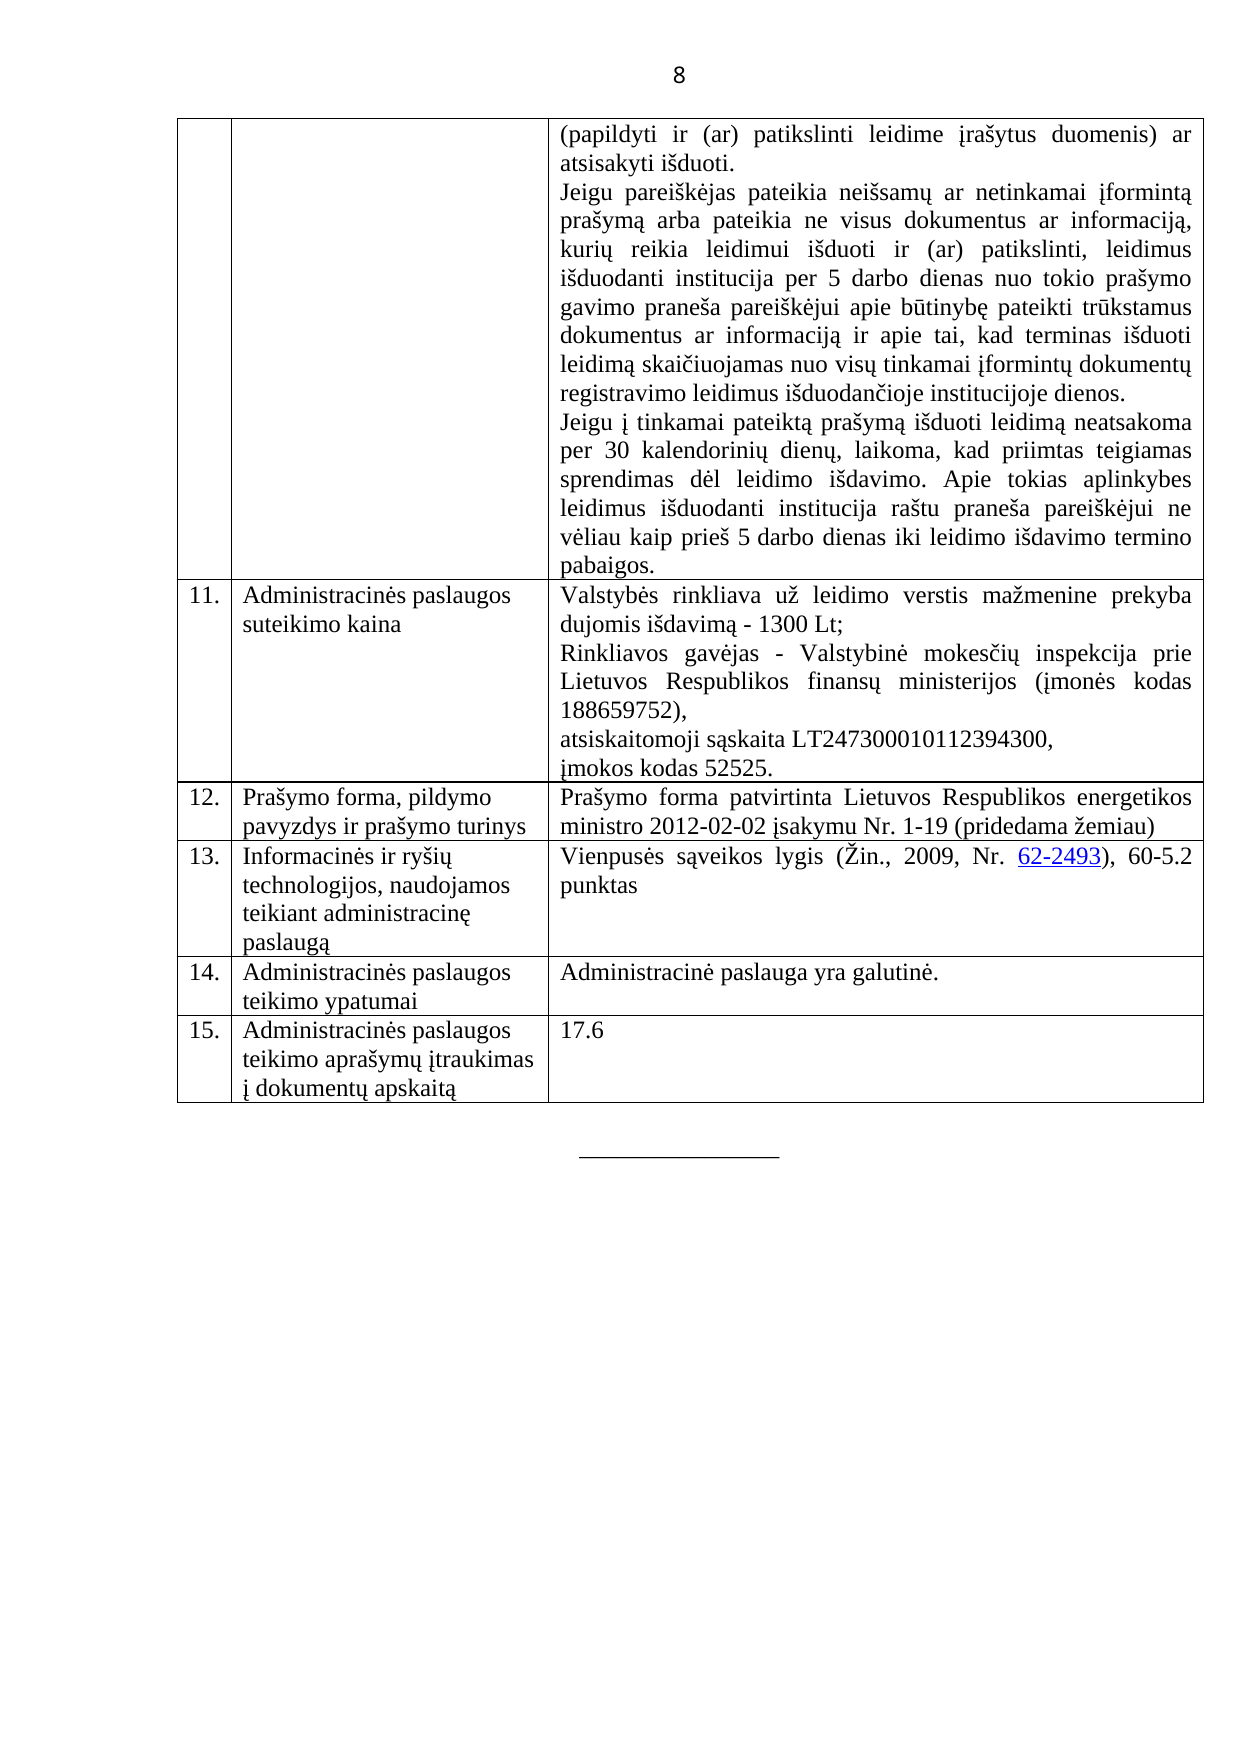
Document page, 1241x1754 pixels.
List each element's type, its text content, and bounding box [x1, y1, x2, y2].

table_cell Informacinės ir ryšių technologijos, naudojamos teikiant administracinę paslaugą [232, 841, 548, 956]
table_cell [232, 119, 548, 579]
table_cell (papildyti ir (ar) patikslinti leidime įrašytus duomenis) ar atsisakyti išduoti. Jeigu pareiškėjas pateikia neišsamų ar netinkamai įformintą prašymą arba pateikia ne visus dokumentus ar informaciją, kurių reikia leidimui išduoti ir (ar) patikslinti, leidimus išduodanti institucija per 5 darbo dienas nuo tokio prašymo gavimo praneša pareiškėjui apie būtinybę pateikti trūkstamus dokumentus ar informaciją ir apie tai, kad terminas išduoti leidimą skaičiuojamas nuo visų tinkamai įformintų dokumentų registravimo leidimus išduodančioje institucijoje dienos. Jeigu į tinkamai pateiktą prašymą išduoti leidimą neatsakoma per 30 kalendorinių dienų, laikoma, kad priimtas teigiamas sprendimas dėl leidimo išdavimo. Apie tokias aplinkybes leidimus išduodanti institucija raštu praneša pareiškėjui ne vėliau kaip prieš 5 darbo dienas iki leidimo išdavimo termino pabaigos. [549, 119, 1203, 579]
table_cell Administracinės paslaugos teikimo aprašymų įtraukimas į dokumentų apskaitą [232, 1016, 548, 1102]
table_cell 15. [178, 1016, 231, 1102]
table_cell 13. [178, 841, 231, 956]
table_cell 17.6 [549, 1016, 1203, 1102]
table_cell [178, 119, 231, 579]
table_cell Administracinės paslaugos suteikimo kaina [232, 580, 548, 781]
table_cell Administracinės paslaugos teikimo ypatumai [232, 957, 548, 1014]
table_cell Valstybės rinkliava už leidimo verstis mažmenine prekyba dujomis išdavimą - 1300 Lt; Rinkliavos gavėjas - Valstybinė mokesčių inspekcija prie Lietuvos Respublikos finansų ministerijos (įmonės kodas 188659752), atsiskaitomoji sąskaita LT247300010112394300, įmokos kodas 52525. [549, 580, 1203, 781]
table_cell 11. [178, 580, 231, 781]
table_cell Prašymo forma, pildymo pavyzdys ir prašymo turinys [232, 783, 548, 840]
table_cell 14. [178, 957, 231, 1014]
table_cell 12. [178, 783, 231, 840]
table_cell Administracinė paslauga yra galutinė. [549, 957, 1203, 1014]
table_cell Prašymo forma patvirtinta Lietuvos Respublikos energetikos ministro 2012-02-02 įsakymu Nr. 1-19 (pridedama žemiau) [549, 783, 1203, 840]
text ________________ [177, 1132, 1181, 1160]
table_cell Vienpusės sąveikos lygis (Žin., 2009, Nr. 62-2493), 60-5.2 punktas [549, 841, 1203, 956]
